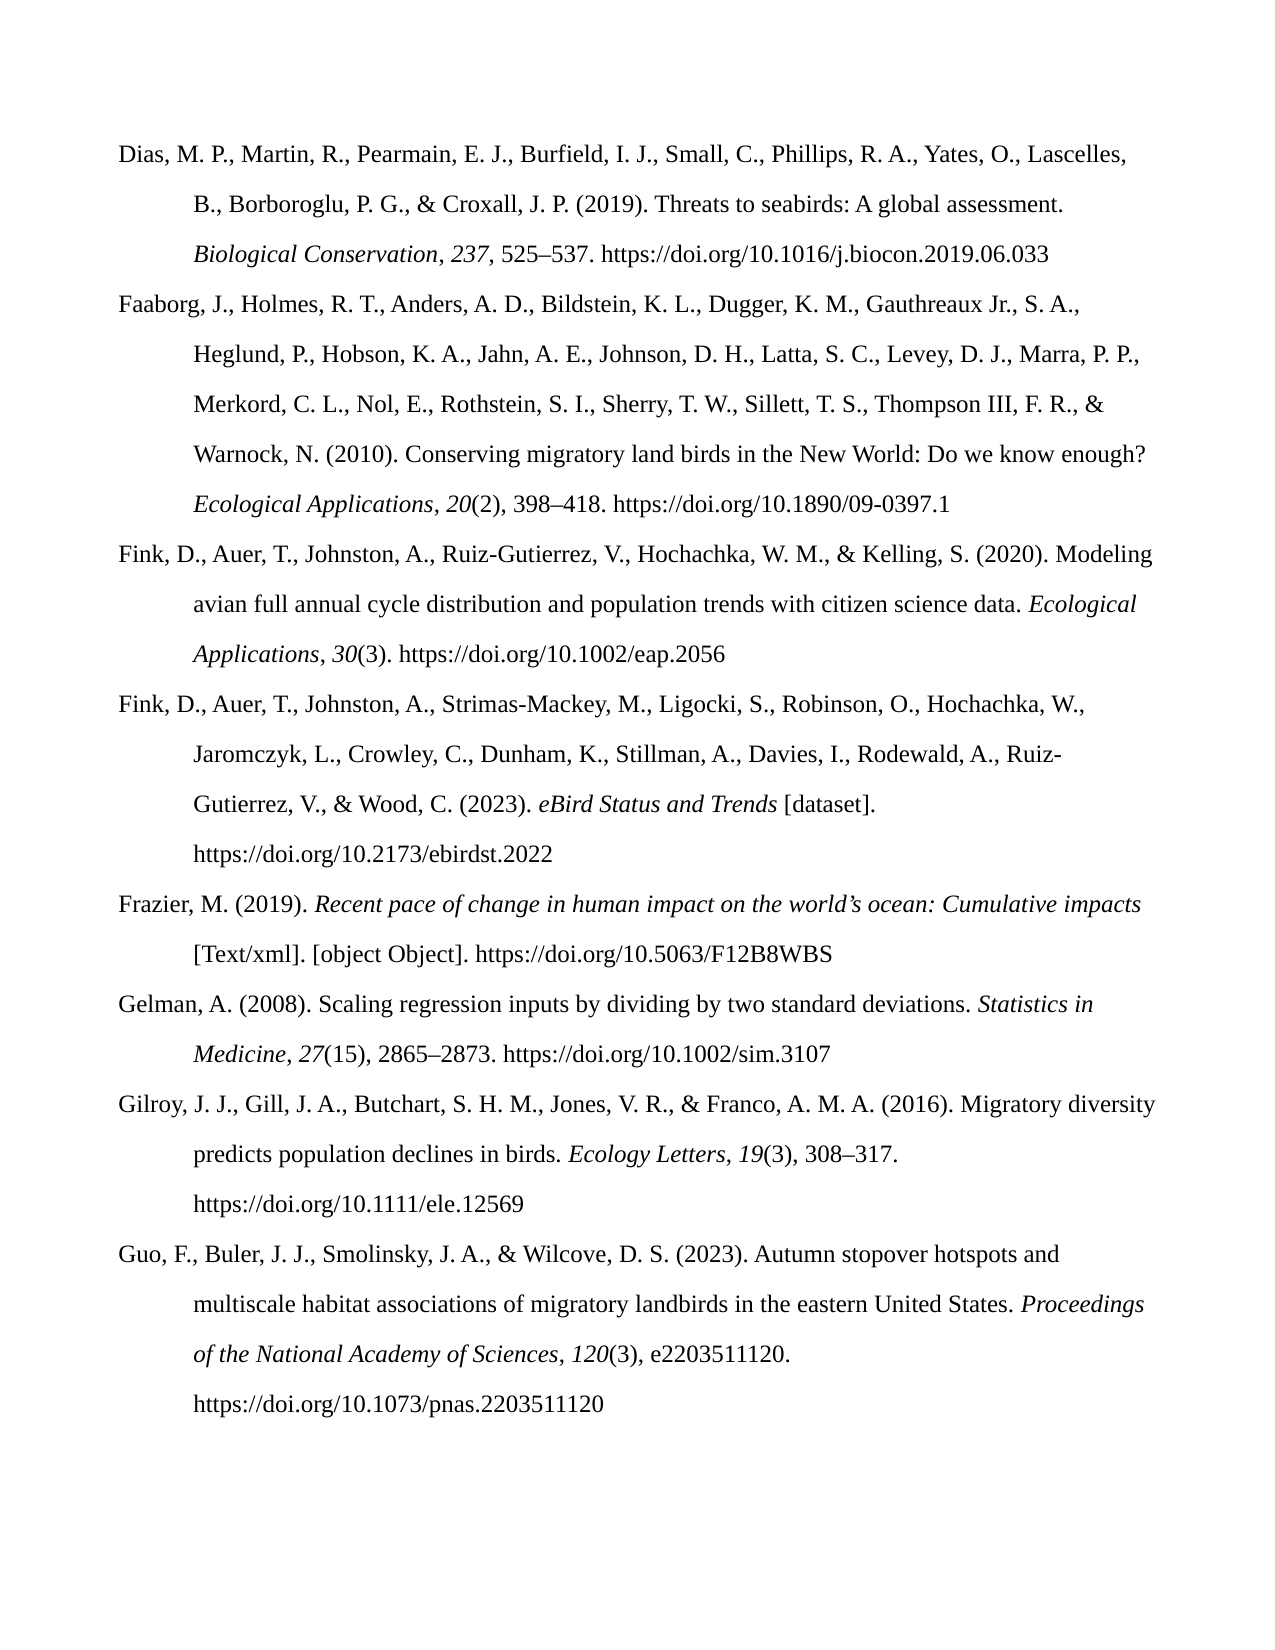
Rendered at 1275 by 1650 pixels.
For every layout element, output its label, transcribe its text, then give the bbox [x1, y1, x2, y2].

text Guo, F., Buler, J. J., Smolinsky, J. A., & Wilcove, D. S. (2023). Autumn stopover hotspots and multiscale habitat associations of migratory landbirds in the eastern United States. Proceedings of the National Academy of Sciences, 120(3), e2203511120. https://doi.org/10.1073/pnas.2203511120 [118, 1218, 1157, 1418]
text Fink, D., Auer, T., Johnston, A., Ruiz‐Gutierrez, V., Hochachka, W. M., & Kelling, S. (2020). Modeling avian full annual cycle distribution and population trends with citizen science data. Ecological Applications, 30(3). https://doi.org/10.1002/eap.2056 [118, 518, 1157, 668]
text Faaborg, J., Holmes, R. T., Anders, A. D., Bildstein, K. L., Dugger, K. M., Gauthreaux Jr., S. A., Heglund, P., Hobson, K. A., Jahn, A. E., Johnson, D. H., Latta, S. C., Levey, D. J., Marra, P. P., Merkord, C. L., Nol, E., Rothstein, S. I., Sherry, T. W., Sillett, T. S., Thompson III, F. R., & Warnock, N. (2010). Conserving migratory land birds in the New World: Do we know enough? Ecological Applications, 20(2), 398–418. https://doi.org/10.1890/09-0397.1 [118, 268, 1157, 518]
text Gilroy, J. J., Gill, J. A., Butchart, S. H. M., Jones, V. R., & Franco, A. M. A. (2016). Migratory diversity predicts population declines in birds. Ecology Letters, 19(3), 308–317. https://doi.org/10.1111/ele.12569 [118, 1068, 1157, 1218]
text Frazier, M. (2019). Recent pace of change in human impact on the world’s ocean: Cumulative impacts [Text/xml]. [object Object]. https://doi.org/10.5063/F12B8WBS [118, 868, 1157, 968]
text Fink, D., Auer, T., Johnston, A., Strimas-Mackey, M., Ligocki, S., Robinson, O., Hochachka, W., Jaromczyk, L., Crowley, C., Dunham, K., Stillman, A., Davies, I., Rodewald, A., Ruiz-Gutierrez, V., & Wood, C. (2023). eBird Status and Trends [dataset]. https://doi.org/10.2173/ebirdst.2022 [118, 668, 1157, 868]
text Dias, M. P., Martin, R., Pearmain, E. J., Burfield, I. J., Small, C., Phillips, R. A., Yates, O., Lascelles, B., Borboroglu, P. G., & Croxall, J. P. (2019). Threats to seabirds: A global assessment. Biological Conservation, 237, 525–537. https://doi.org/10.1016/j.biocon.2019.06.033 [118, 118, 1157, 268]
text Gelman, A. (2008). Scaling regression inputs by dividing by two standard deviations. Statistics in Medicine, 27(15), 2865–2873. https://doi.org/10.1002/sim.3107 [118, 968, 1157, 1068]
